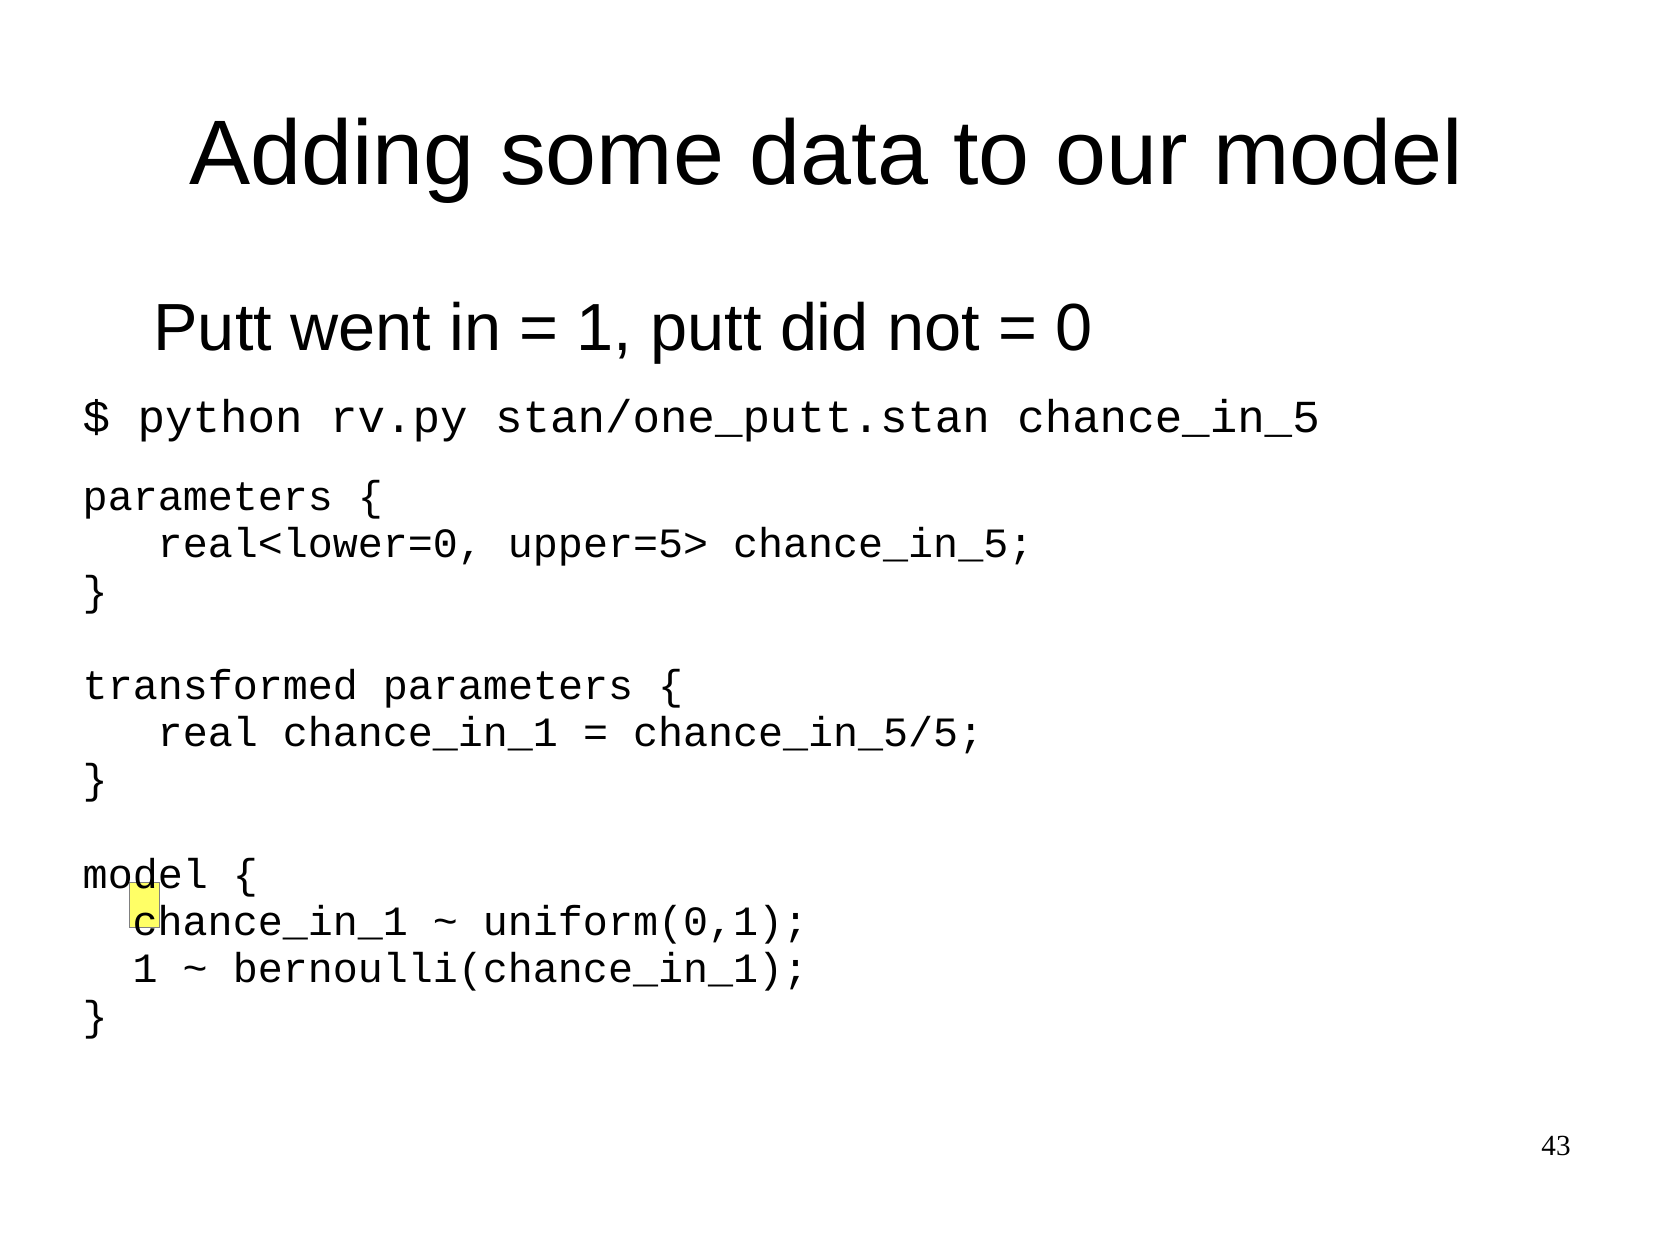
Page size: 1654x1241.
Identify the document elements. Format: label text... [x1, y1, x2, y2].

list Putt went in = 1, putt did not = 0 $ python rv.py stan/one_putt.stan chance_in_5 parameters { real<lower=0, upper=5> chance_in_5; } transformed parameters { real chance_in_1 = chance_in_5/5; } model { chance_in_1 ~ uniform(0,1); 1 ~ bernoulli(chance_in_1); } [82, 290, 1571, 1241]
title Adding some data to our model [82, 49, 1571, 257]
